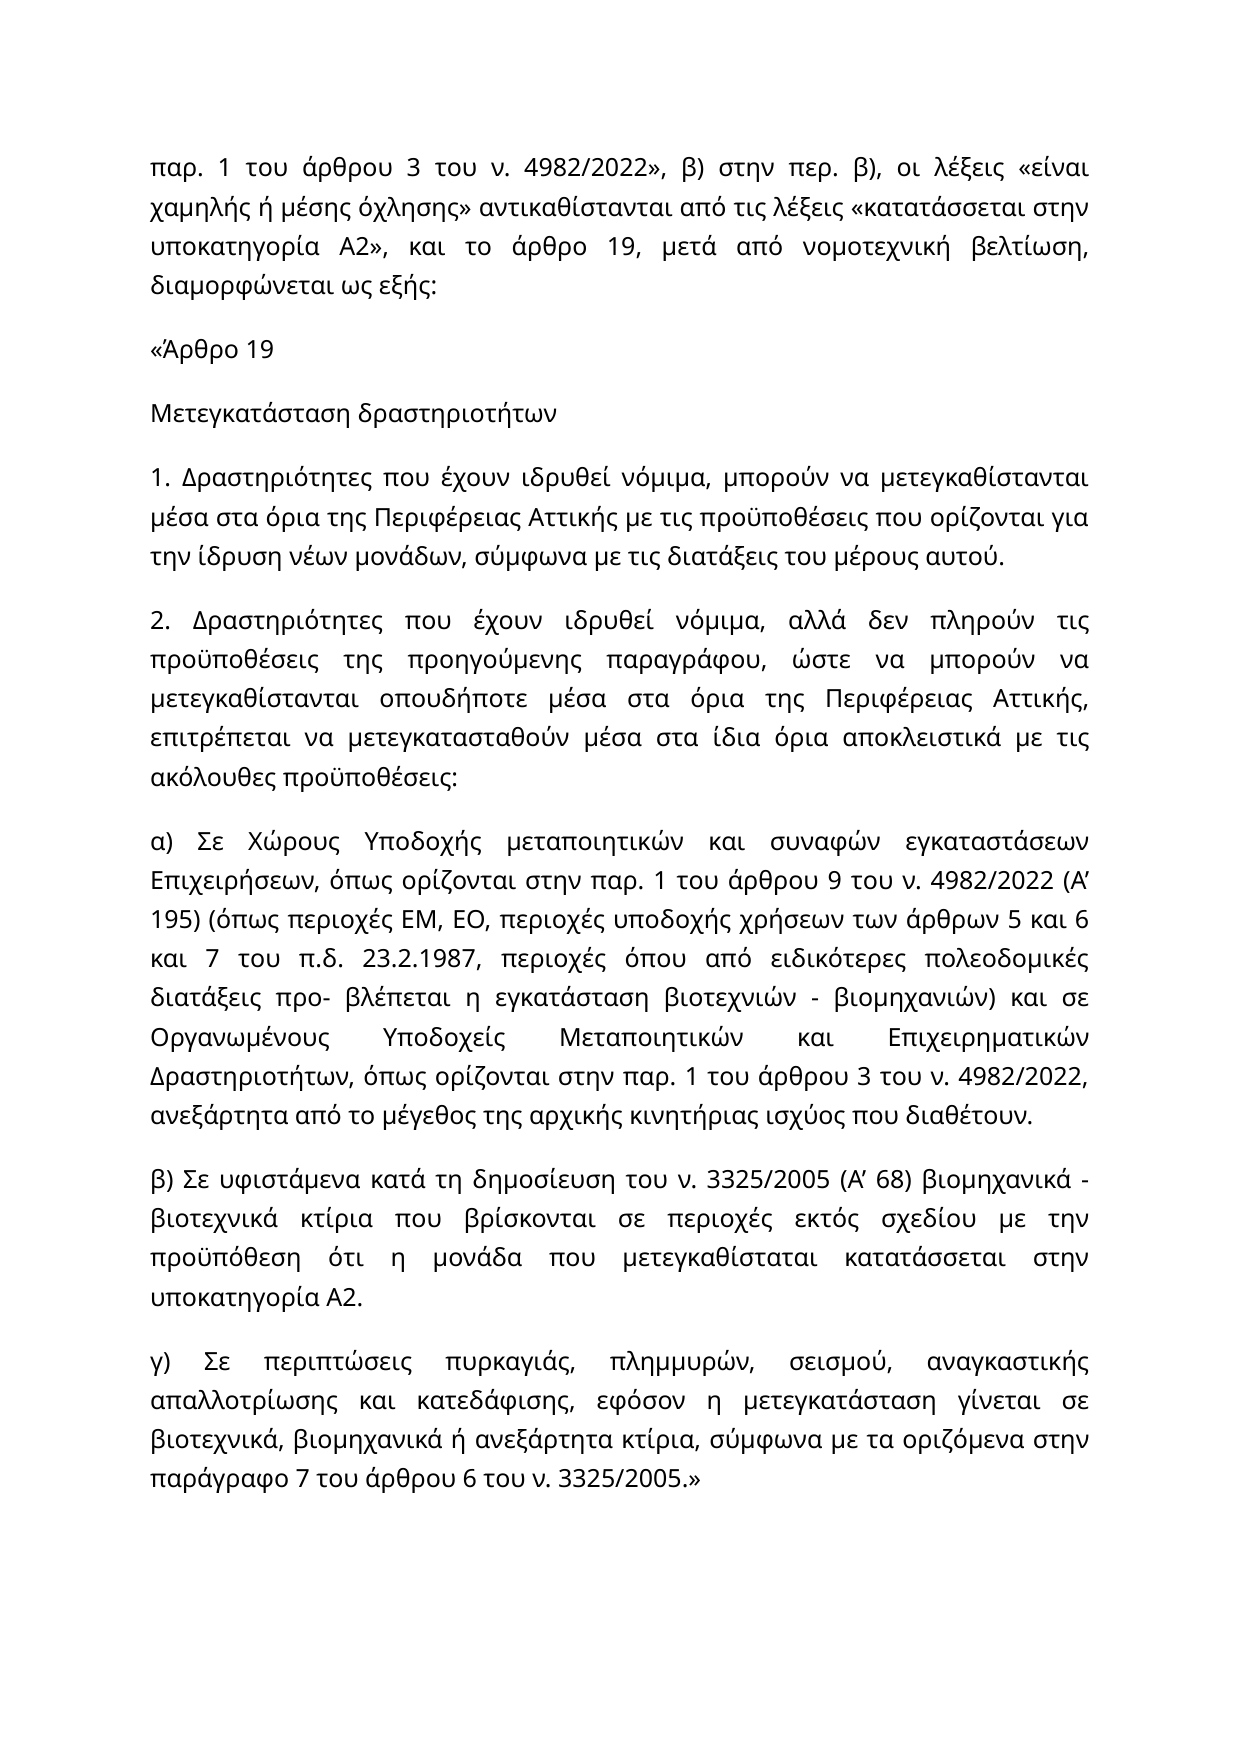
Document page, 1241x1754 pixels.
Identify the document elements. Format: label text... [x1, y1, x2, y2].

text παρ. 1 του άρθρου 3 του ν. 4982/2022», β) στην περ. β), οι λέξεις «είναι χαμηλής ή μέσης όχλησης» αντικαθίστανται από τις λέξεις «κατατάσσεται στην υποκατηγορία Α2», και το άρθρο 19, μετά από νομοτεχνική βελτίωση, διαμορφώνεται ως εξής: [150, 150, 1090, 302]
text 2. Δραστηριότητες που έχουν ιδρυθεί νόμιμα, αλλά δεν πληρούν τις προϋποθέσεις της προηγούμενης παραγράφου, ώστε να μπορούν να μετεγκαθίστανται οπουδήποτε μέσα στα όρια της Περιφέρειας Αττικής, επιτρέπεται να μετεγκατασταθούν μέσα στα ίδια όρια αποκλειστικά με τις ακόλουθες προϋποθέσεις: [150, 602, 1090, 793]
text 1. Δραστηριότητες που έχουν ιδρυθεί νόμιμα, μπορούν να μετεγκαθίστανται μέσα στα όρια της Περιφέρειας Αττικής με τις προϋποθέσεις που ορίζονται για την ίδρυση νέων μονάδων, σύμφωνα με τις διατάξεις του μέρους αυτού. [150, 460, 1090, 572]
text «Άρθρο 19 [150, 332, 1090, 366]
text γ) Σε περιπτώσεις πυρκαγιάς, πλημμυρών, σεισμού, αναγκαστικής απαλλοτρίωσης και κατεδάφισης, εφόσον η μετεγκατάσταση γίνεται σε βιοτεχνικά, βιομηχανικά ή ανεξάρτητα κτίρια, σύμφωνα με τα οριζόμενα στην παράγραφο 7 του άρθρου 6 του ν. 3325/2005.» [150, 1343, 1090, 1495]
text β) Σε υφιστάμενα κατά τη δημοσίευση του ν. 3325/2005 (Α’ 68) βιομηχανικά - βιοτεχνικά κτίρια που βρίσκονται σε περιοχές εκτός σχεδίου με την προϋπόθεση ότι η μονάδα που μετεγκαθίσταται κατατάσσεται στην υποκατηγορία Α2. [150, 1162, 1090, 1313]
text Μετεγκατάσταση δραστηριοτήτων [150, 396, 1090, 430]
text α) Σε Χώρους Υποδοχής μεταποιητικών και συναφών εγκαταστάσεων Επιχειρήσεων, όπως ορίζονται στην παρ. 1 του άρθρου 9 του ν. 4982/2022 (Α’ 195) (όπως περιοχές EM, EO, περιοχές υποδοχής χρήσεων των άρθρων 5 και 6 και 7 του π.δ. 23.2.1987, περιοχές όπου από ειδικότερες πολεοδομικές διατάξεις προ- βλέπεται η εγκατάσταση βιοτεχνιών - βιομηχανιών) και σε Οργανωμένους Υποδοχείς Μεταποιητικών και Επιχειρηματικών Δραστηριοτήτων, όπως ορίζονται στην παρ. 1 του άρθρου 3 του ν. 4982/2022, ανεξάρτητα από το μέγεθος της αρχικής κινητήριας ισχύος που διαθέτουν. [150, 823, 1090, 1132]
